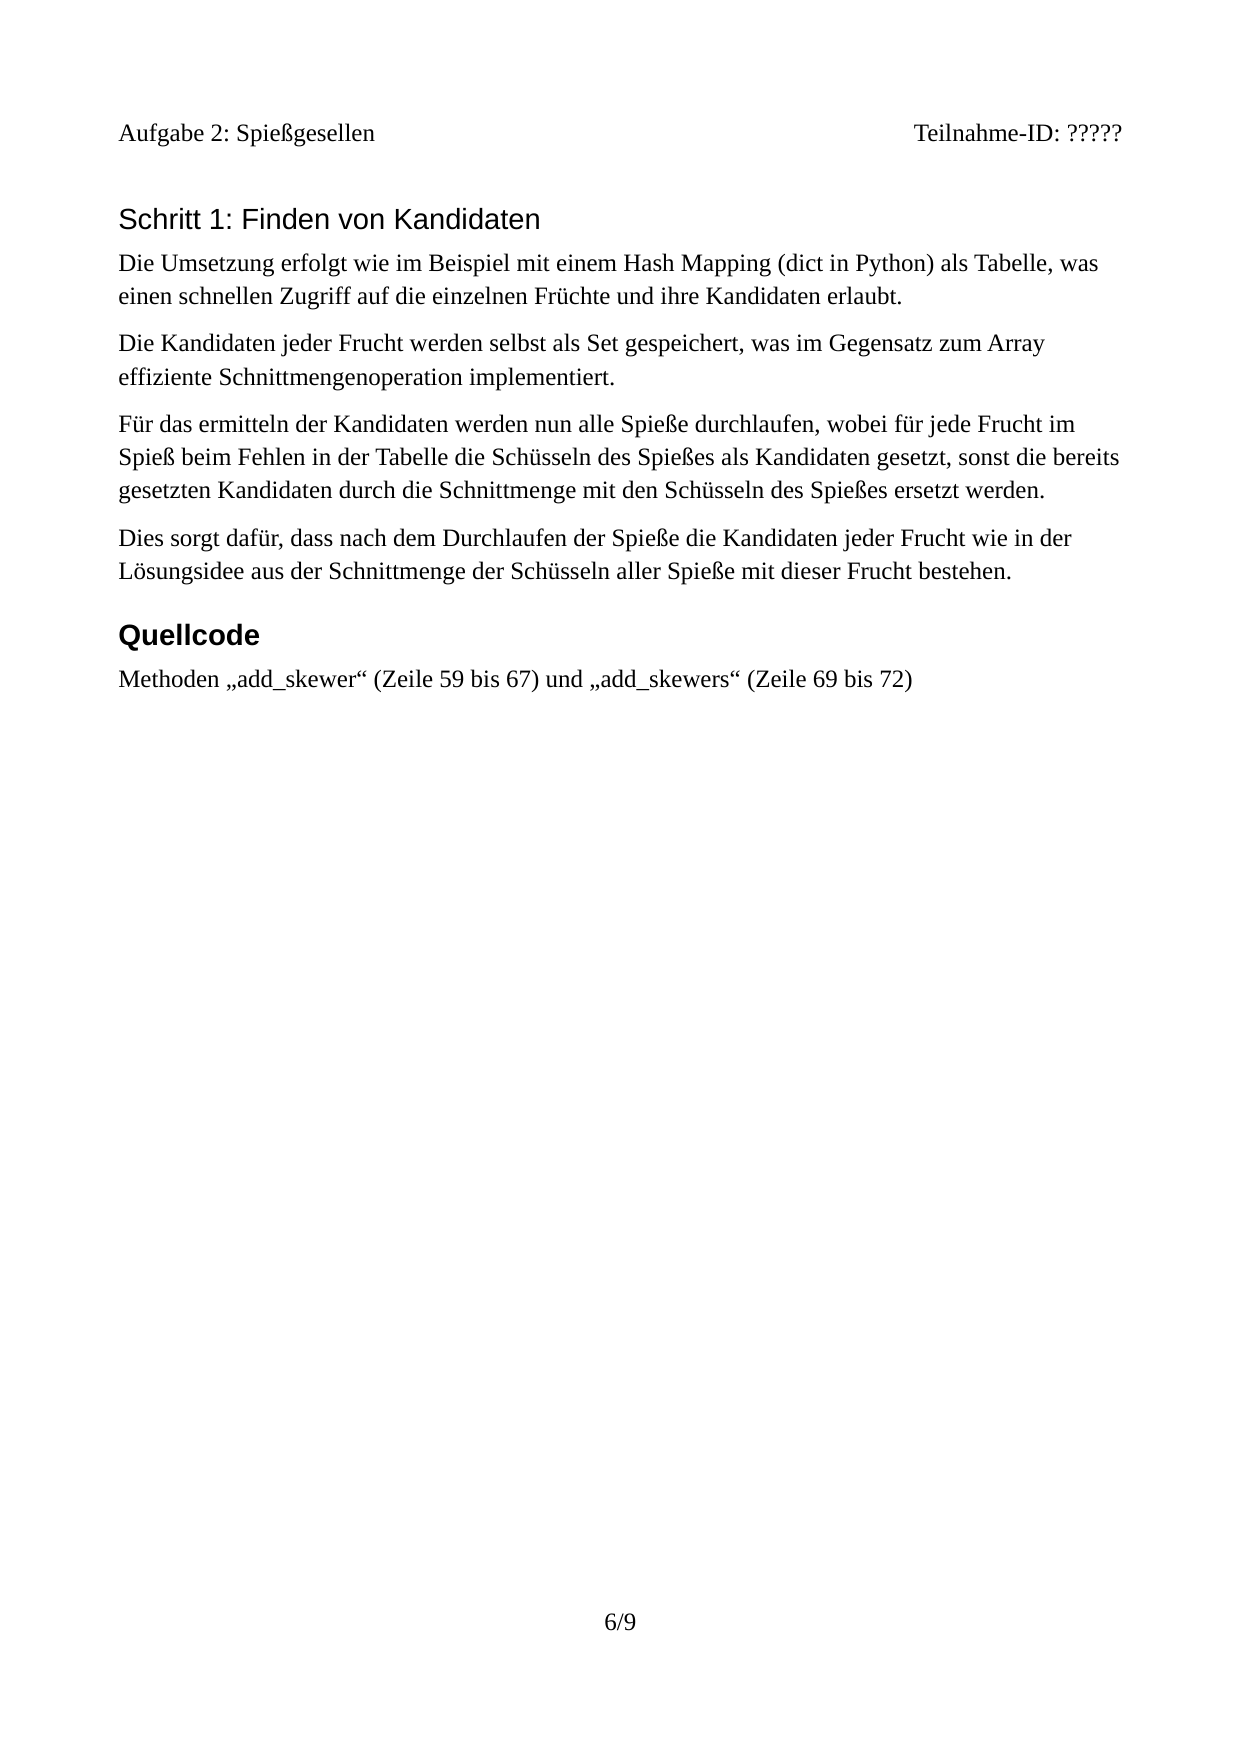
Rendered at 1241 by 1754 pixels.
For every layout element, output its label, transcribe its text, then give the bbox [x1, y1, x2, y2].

subtitle Schritt 1: Finden von Kandidaten [118, 202, 1122, 235]
text Die Umsetzung erfolgt wie im Beispiel mit einem Hash Mapping (dict in Python) als Tabelle, was einen schnellen Zugriff auf die einzelnen Früchte und ihre Kandidaten erlaubt. [118, 248, 1122, 310]
text Die Kandidaten jeder Frucht werden selbst als Set gespeichert, was im Gegensatz zum Array effiziente Schnittmengenoperation implementiert. [118, 328, 1122, 390]
text Dies sorgt dafür, dass nach dem Durchlaufen der Spieße die Kandidaten jeder Frucht wie in der Lösungsidee aus der Schnittmenge der Schüsseln aller Spieße mit dieser Frucht bestehen. [118, 523, 1122, 584]
text Für das ermitteln der Kandidaten werden nun alle Spieße durchlaufen, wobei für jede Frucht im Spieß beim Fehlen in der Tabelle die Schüsseln des Spießes als Kandidaten gesetzt, sonst die bereits gesetzten Kandidaten durch die Schnittmenge mit den Schüsseln des Spießes ersetzt werden. [118, 409, 1122, 504]
text Methoden „add_skewer“ (Zeile 59 bis 67) und „add_skewers“ (Zeile 69 bis 72) [118, 664, 1122, 693]
subtitle Quellcode [118, 618, 1122, 652]
